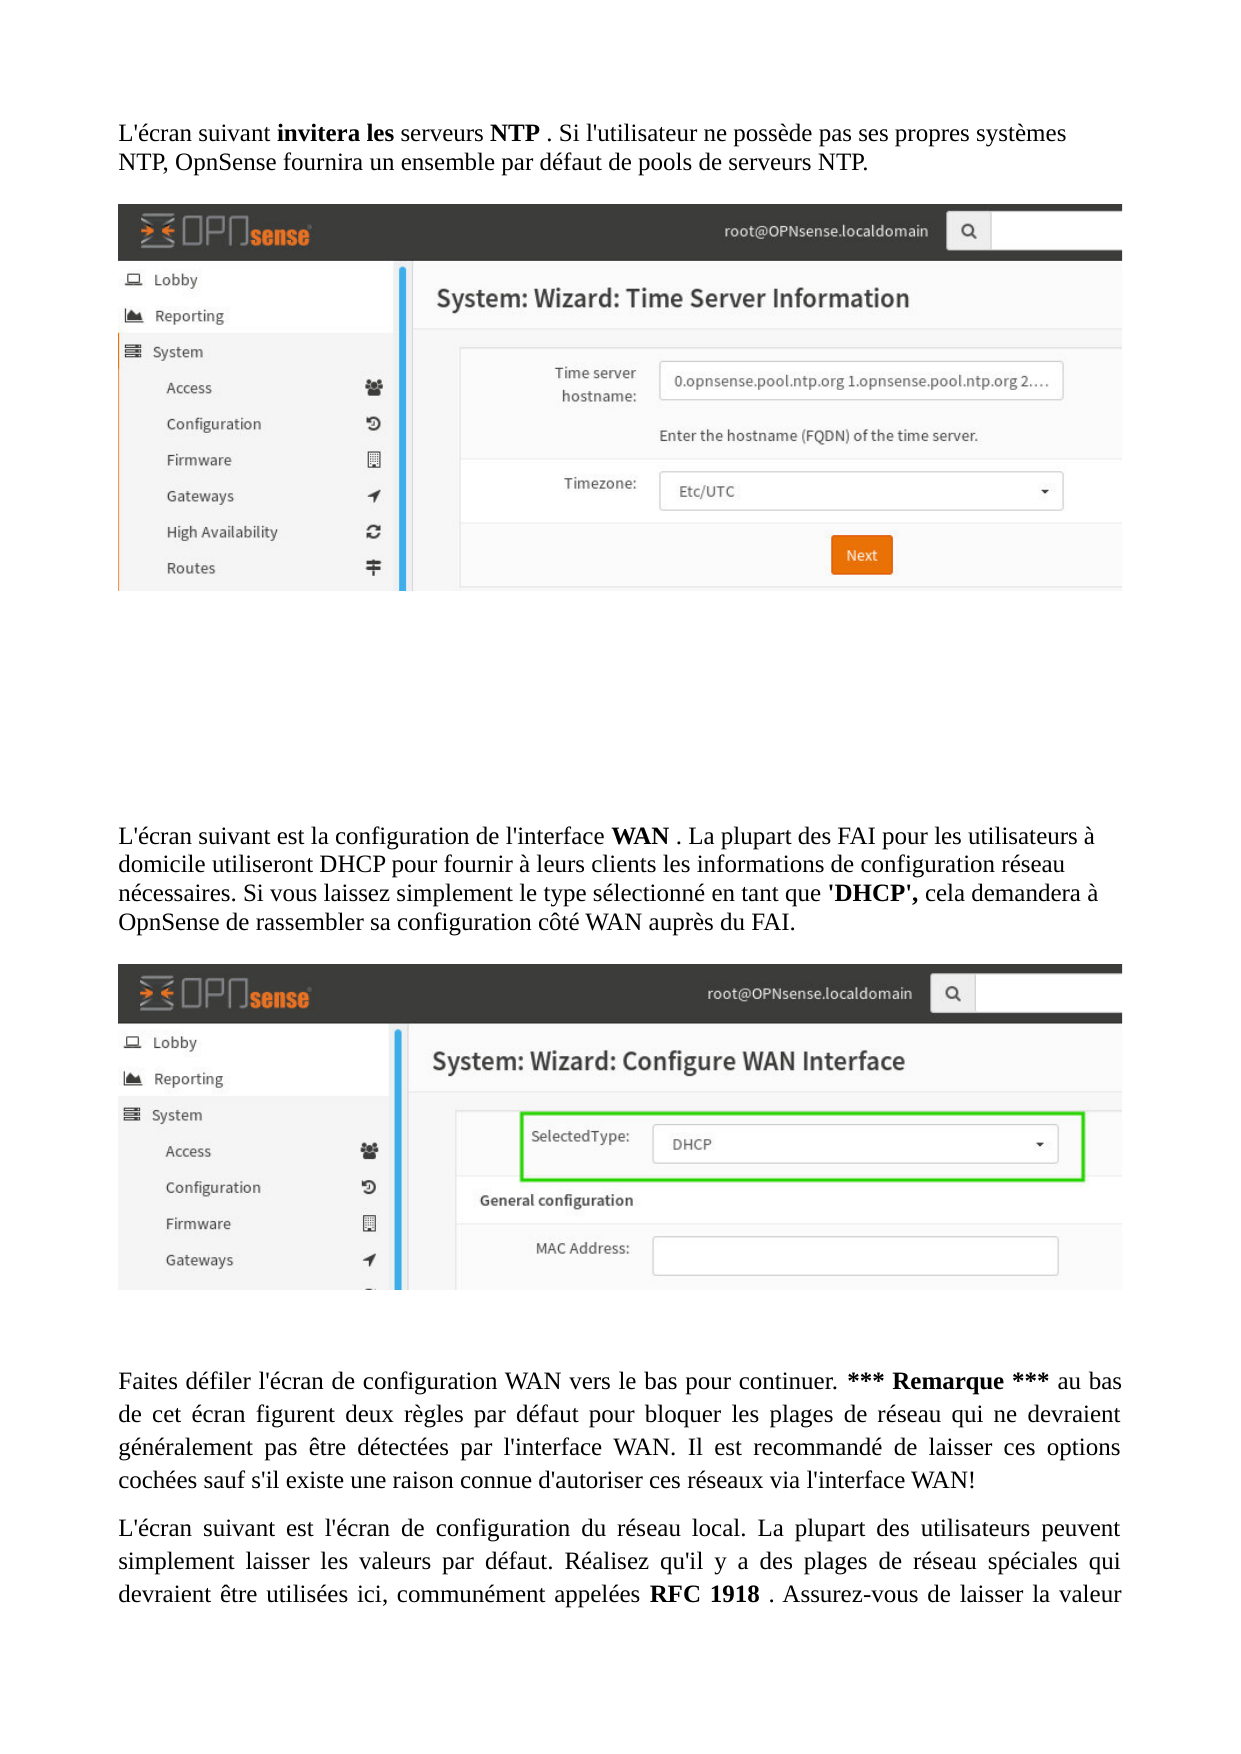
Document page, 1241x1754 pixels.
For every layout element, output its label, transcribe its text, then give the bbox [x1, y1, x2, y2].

text L'écran suivant invitera les serveurs NTP . Si l'utilisateur ne possède pas ses propres systèmes NTP, OpnSense fournira un ensemble par défaut de pools de serveurs NTP. [118, 118, 1122, 176]
picture [118, 964, 1123, 1290]
text L'écran suivant est l'écran de configuration du réseau local. La plupart des utilisateurs peuvent simplement laisser les valeurs par défaut. Réalisez qu'il y a des plages de réseau spéciales qui devraient être utilisées ici, communément appelées RFC 1918 . Assurez-vous de laisser la valeur [118, 1513, 1122, 1608]
text Faites défiler l'écran de configuration WAN vers le bas pour continuer. *** Remarque *** au bas de cet écran figurent deux règles par défaut pour bloquer les plages de réseau qui ne devraient généralement pas être détectées par l'interface WAN. Il est recommandé de laisser ces options cochées sauf s'il existe une raison connue d'autoriser ces réseaux via l'interface WAN! [118, 1366, 1122, 1494]
picture [118, 204, 1123, 591]
text L'écran suivant est la configuration de l'interface WAN . La plupart des FAI pour les utilisateurs à domicile utiliseront DHCP pour fournir à leurs clients les informations de configuration réseau nécessaires. Si vous laissez simplement le type sélectionné en tant que 'DHCP', cela demandera à OpnSense de rassembler sa configuration côté WAN auprès du FAI. [118, 821, 1122, 936]
